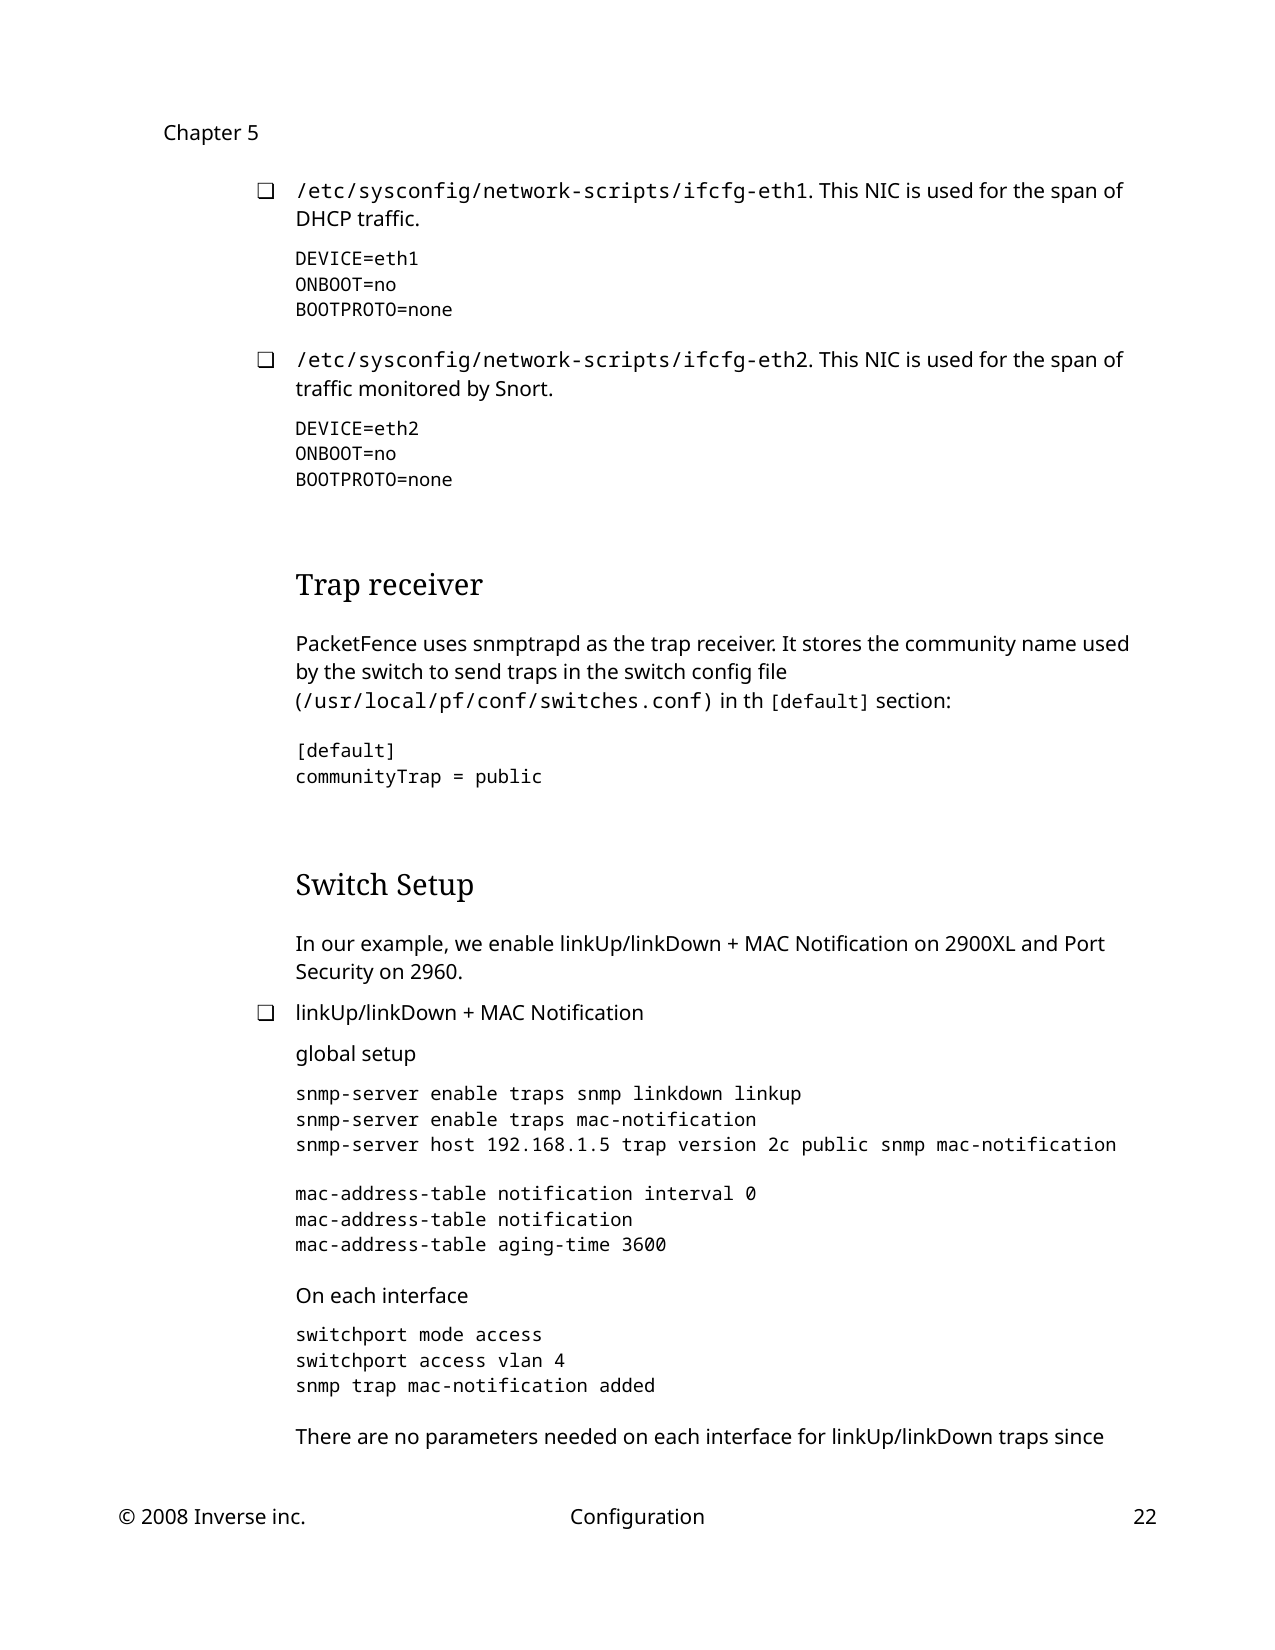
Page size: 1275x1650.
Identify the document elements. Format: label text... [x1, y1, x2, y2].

subtitle Switch Setup [295, 864, 1157, 904]
text snmp-server enable traps snmp linkdown linkup snmp-server enable traps mac-notification snmp-server host 192.168.1.5 trap version 2c public snmp mac-notification [295, 1080, 1157, 1157]
text On each interface [295, 1281, 1157, 1309]
subtitle Trap receiver [295, 564, 1157, 604]
text In our example, we enable linkUp/linkDown + MAC Notification on 2900XL and Port Security on 2960. [295, 929, 1157, 986]
list ❏ /etc/sysconfig/network-scripts/ifcfg-eth2. This NIC is used for the span of traffic monitored by Snort. [256, 346, 1157, 402]
text There are no parameters needed on each interface for linkUp/linkDown traps since [295, 1422, 1157, 1450]
list ❏ /etc/sysconfig/network-scripts/ifcfg-eth1. This NIC is used for the span of DHCP traffic. [256, 176, 1157, 233]
text global setup [295, 1039, 1157, 1068]
list ❏ linkUp/linkDown + MAC Notification [256, 998, 1157, 1027]
text mac-address-table notification interval 0 mac-address-table notification mac-address-table aging-time 3600 [295, 1181, 1157, 1257]
text DEVICE=eth1 ONBOOT=no BOOTPROTO=none [295, 245, 1157, 322]
text switchport mode access switchport access vlan 4 snmp trap mac-notification added [295, 1322, 1157, 1398]
text [default] communityTrap = public [295, 738, 1157, 789]
text PacketFence uses snmptrapd as the trap receiver. It stores the community name used by the switch to send traps in the switch config file (/usr/local/pf/conf/switches.conf) in th [default] section: [295, 629, 1157, 714]
text DEVICE=eth2 ONBOOT=no BOOTPROTO=none [295, 415, 1157, 492]
